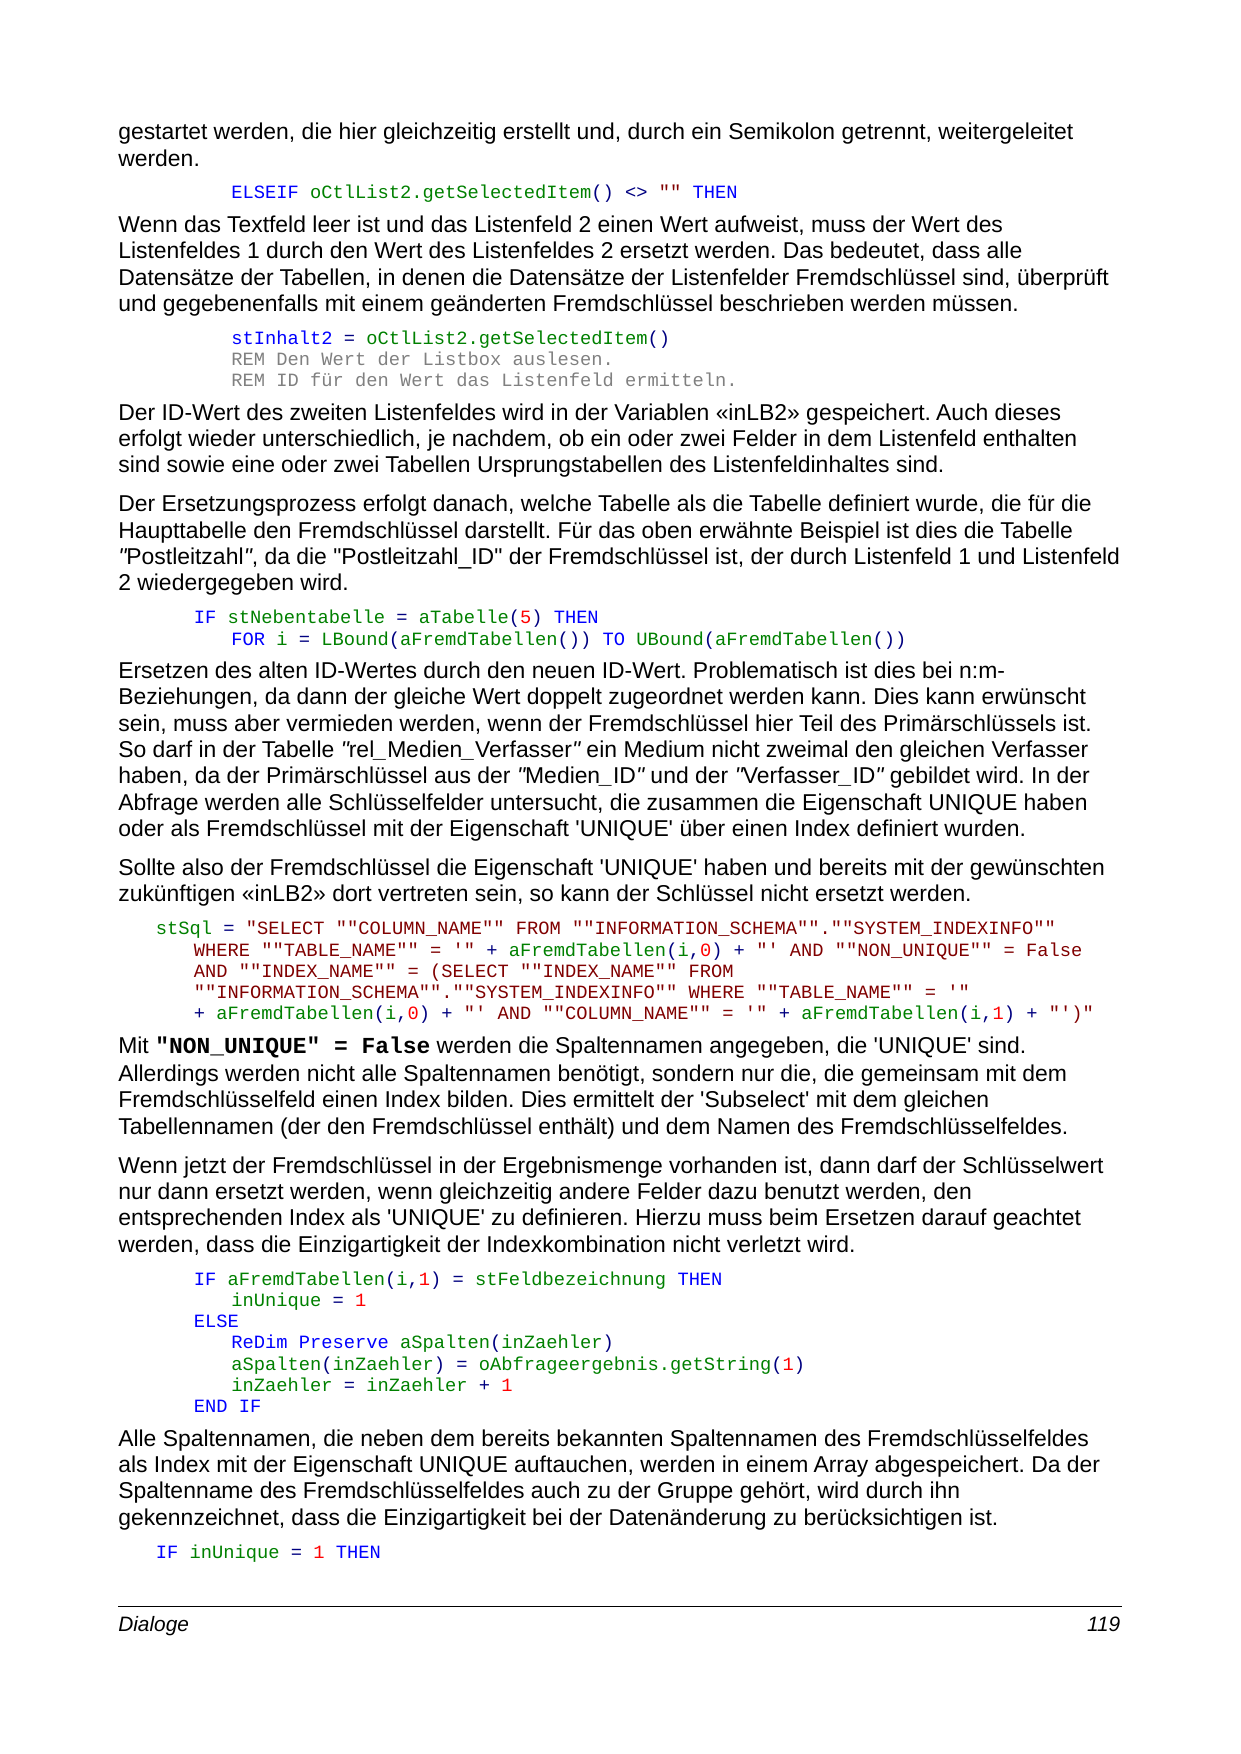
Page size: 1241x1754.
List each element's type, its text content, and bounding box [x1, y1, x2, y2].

text inUnique = 1 [156, 1291, 1122, 1312]
text Alle Spaltennamen, die neben dem bereits bekannten Spaltennamen des Fremdschlüsselfeldes als Index mit der Eigenschaft UNIQUE auftauchen, werden in einem Array abgespeichert. Da der Spaltenname des Fremdschlüsselfeldes auch zu der Gruppe gehört, wird durch ihn gekennzeichnet, dass die Einzigartigkeit bei der Datenänderung zu berücksichtigen ist. [118, 1424, 1122, 1530]
text END IF [156, 1397, 1122, 1418]
text ReDim Preserve aSpalten(inZaehler) [156, 1333, 1122, 1354]
text ELSEIF oCtlList2.getSelectedItem() <> "" THEN [156, 183, 1122, 204]
text Wenn das Textfeld leer ist und das Listenfeld 2 einen Wert aufweist, muss der Wert des Listenfeldes 1 durch den Wert des Listenfeldes 2 ersetzt werden. Das bedeutet, dass alle Datensätze der Tabellen, in denen die Datensätze der Listenfelder Fremdschlüssel sind, überprüft und gegebenenfalls mit einem geänderten Fremdschlüssel beschrieben werden müssen. [118, 211, 1122, 316]
text stSql = "SELECT ""COLUMN_NAME"" FROM ""INFORMATION_SCHEMA"".""SYSTEM_INDEXINFO"" WHERE ""TABLE_NAME"" = '" + aFremdTabellen(i,0) + "' AND ""NON_UNIQUE"" = False AND ""INDEX_NAME"" = (SELECT ""INDEX_NAME"" FROM ""INFORMATION_SCHEMA"".""SYSTEM_INDEXINFO"" WHERE ""TABLE_NAME"" = '" + aFremdTabellen(i,0) + "' AND ""COLUMN_NAME"" = '" + aFremdTabellen(i,1) + "')" [156, 919, 1122, 1025]
text Sollte also der Fremdschlüssel die Eigenschaft 'UNIQUE' haben und bereits mit der gewünschten zukünftigen «inLB2» dort vertreten sein, so kann der Schlüssel nicht ersetzt werden. [118, 854, 1122, 907]
text Der Ersetzungsprozess erfolgt danach, welche Tabelle als die Tabelle definiert wurde, die für die Haupttabelle den Fremdschlüssel darstellt. Für das oben erwähnte Beispiel ist dies die Tabelle "Postleitzahl", da die "Postleitzahl_ID" der Fremdschlüssel ist, der durch Listenfeld 1 und Listenfeld 2 wiedergegeben wird. [118, 490, 1122, 596]
text REM ID für den Wert das Listenfeld ermitteln. [156, 371, 1122, 392]
text aSpalten(inZaehler) = oAbfrageergebnis.getString(1) [156, 1354, 1122, 1376]
text Wenn jetzt der Fremdschlüssel in der Ergebnismenge vorhanden ist, dann darf der Schlüsselwert nur dann ersetzt werden, wenn gleichzeitig andere Felder dazu benutzt werden, den entsprechenden Index als 'UNIQUE' zu definieren. Hierzu muss beim Ersetzen darauf geachtet werden, dass die Einzigartigkeit der Indexkombination nicht verletzt wird. [118, 1152, 1122, 1257]
text Der ID-Wert des zweiten Listenfeldes wird in der Variablen «inLB2» gespeichert. Auch dieses erfolgt wieder unterschiedlich, je nachdem, ob ein oder zwei Felder in dem Listenfeld enthalten sind sowie eine oder zwei Tabellen Ursprungstabellen des Listenfeldinhaltes sind. [118, 399, 1122, 478]
text IF inUnique = 1 THEN [156, 1542, 1122, 1564]
text gestartet werden, die hier gleichzeitig erstellt und, durch ein Semikolon getrennt, weitergeleitet werden. [118, 118, 1122, 171]
text FOR i = LBound(aFremdTabellen()) TO UBound(aFremdTabellen()) [156, 629, 1122, 651]
text IF aFremdTabellen(i,1) = stFeldbezeichnung THEN [156, 1269, 1122, 1291]
text IF stNebentabelle = aTabelle(5) THEN [156, 608, 1122, 629]
text stInhalt2 = oCtlList2.getSelectedItem() [156, 329, 1122, 350]
text Mit "NON_UNIQUE" = False werden die Spaltennamen angegeben, die 'UNIQUE' sind. Allerdings werden nicht alle Spaltennamen benötigt, sondern nur die, die gemeinsam mit dem Fremdschlüsselfeld einen Index bilden. Dies ermittelt der 'Subselect' mit dem gleichen Tabellennamen (der den Fremdschlüssel enthält) und dem Namen des Fremdschlüsselfeldes. [118, 1032, 1122, 1139]
text Ersetzen des alten ID-Wertes durch den neuen ID-Wert. Problematisch ist dies bei n:m-Beziehungen, da dann der gleiche Wert doppelt zugeordnet werden kann. Dies kann erwünscht sein, muss aber vermieden werden, wenn der Fremdschlüssel hier Teil des Primärschlüssels ist. So darf in der Tabelle "rel_Medien_Verfasser" ein Medium nicht zweimal den gleichen Verfasser haben, da der Primärschlüssel aus der "Medien_ID" und der "Verfasser_ID" gebildet wird. In der Abfrage werden alle Schlüsselfelder untersucht, die zusammen die Eigenschaft UNIQUE haben oder als Fremdschlüssel mit der Eigenschaft 'UNIQUE' über einen Index definiert wurden. [118, 657, 1122, 841]
text inZaehler = inZaehler + 1 [156, 1376, 1122, 1397]
text ELSE [156, 1312, 1122, 1333]
text REM Den Wert der Listbox auslesen. [156, 350, 1122, 371]
